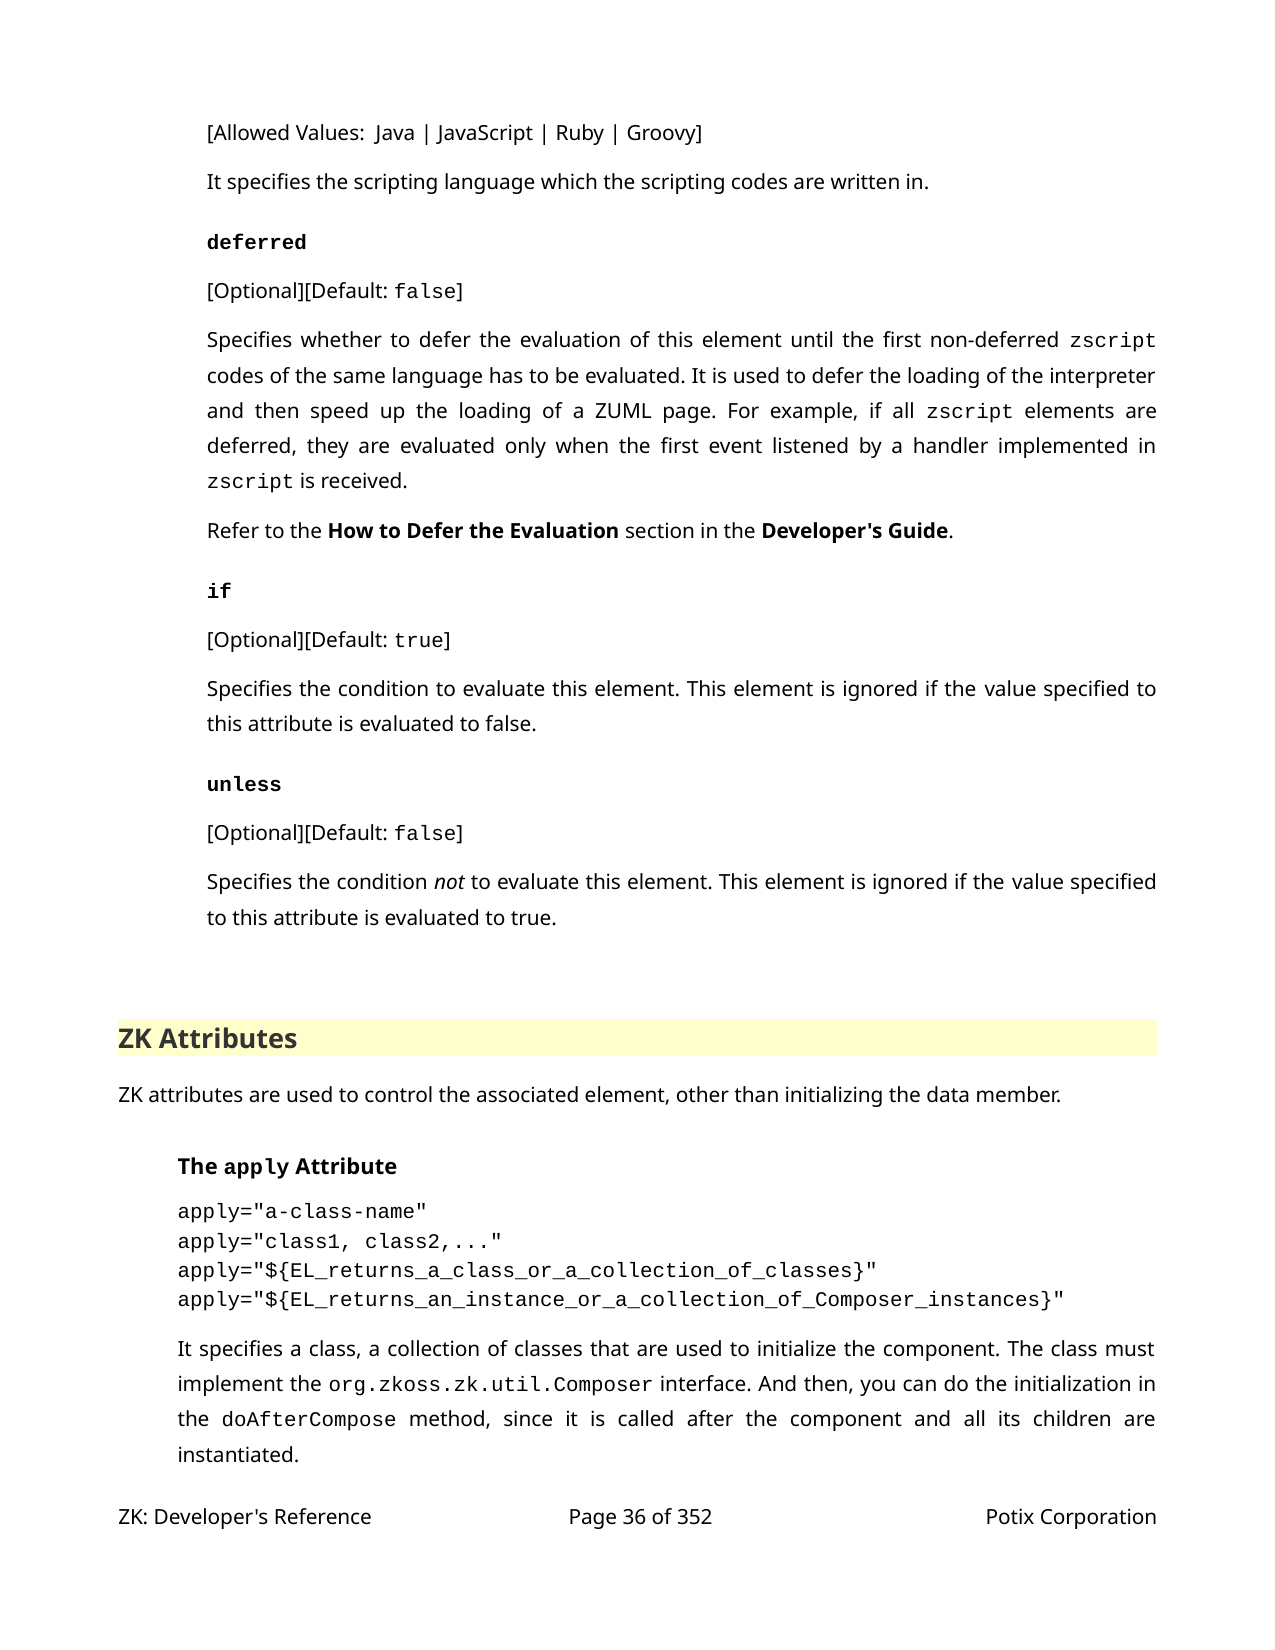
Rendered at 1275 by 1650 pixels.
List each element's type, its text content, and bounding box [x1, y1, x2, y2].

text [Allowed Values: Java | JavaScript | Ruby | Groovy] [207, 118, 1157, 146]
subtitle deferred [207, 232, 1157, 255]
text Specifies the condition to evaluate this element. This element is ignored if the value specified to this attribute is evaluated to false. [207, 674, 1157, 737]
text Specifies whether to defer the evaluation of this element until the first non-deferred zscript codes of the same language has to be evaluated. It is used to defer the loading of the interpreter and then speed up the loading of a ZUML page. For example, if all zscript elements are deferred, they are evaluated only when the first event listened by a handler implemented in zscript is received. [207, 325, 1157, 495]
subtitle ZK Attributes [118, 1019, 1157, 1056]
text ZK attributes are used to control the associated element, other than initializing the data member. [118, 1080, 1157, 1108]
text [Optional][Default: false] [207, 276, 1157, 304]
text apply="a-class-name" apply="class1, class2,..." apply="${EL_returns_a_class_or_a_collection_of_classes}" apply="${EL_returns_an_instance_or_a_collection_of_Composer_instances}" [177, 1201, 1157, 1313]
subtitle if [207, 581, 1157, 604]
subtitle The apply Attribute [177, 1151, 1157, 1181]
text [Optional][Default: true] [207, 625, 1157, 653]
text It specifies a class, a collection of classes that are used to initialize the component. The class must implement the org.zkoss.zk.util.Composer interface. And then, you can do the initialization in the doAfterCompose method, since it is called after the component and all its children are instantiated. [177, 1334, 1157, 1468]
text Specifies the condition not to evaluate this element. This element is ignored if the value specified to this attribute is evaluated to true. [207, 867, 1157, 931]
text It specifies the scripting language which the scripting codes are written in. [207, 167, 1157, 195]
text [Optional][Default: false] [207, 818, 1157, 847]
subtitle unless [207, 774, 1157, 798]
text Refer to the How to Defer the Evaluation section in the Developer's Guide. [207, 516, 1157, 544]
